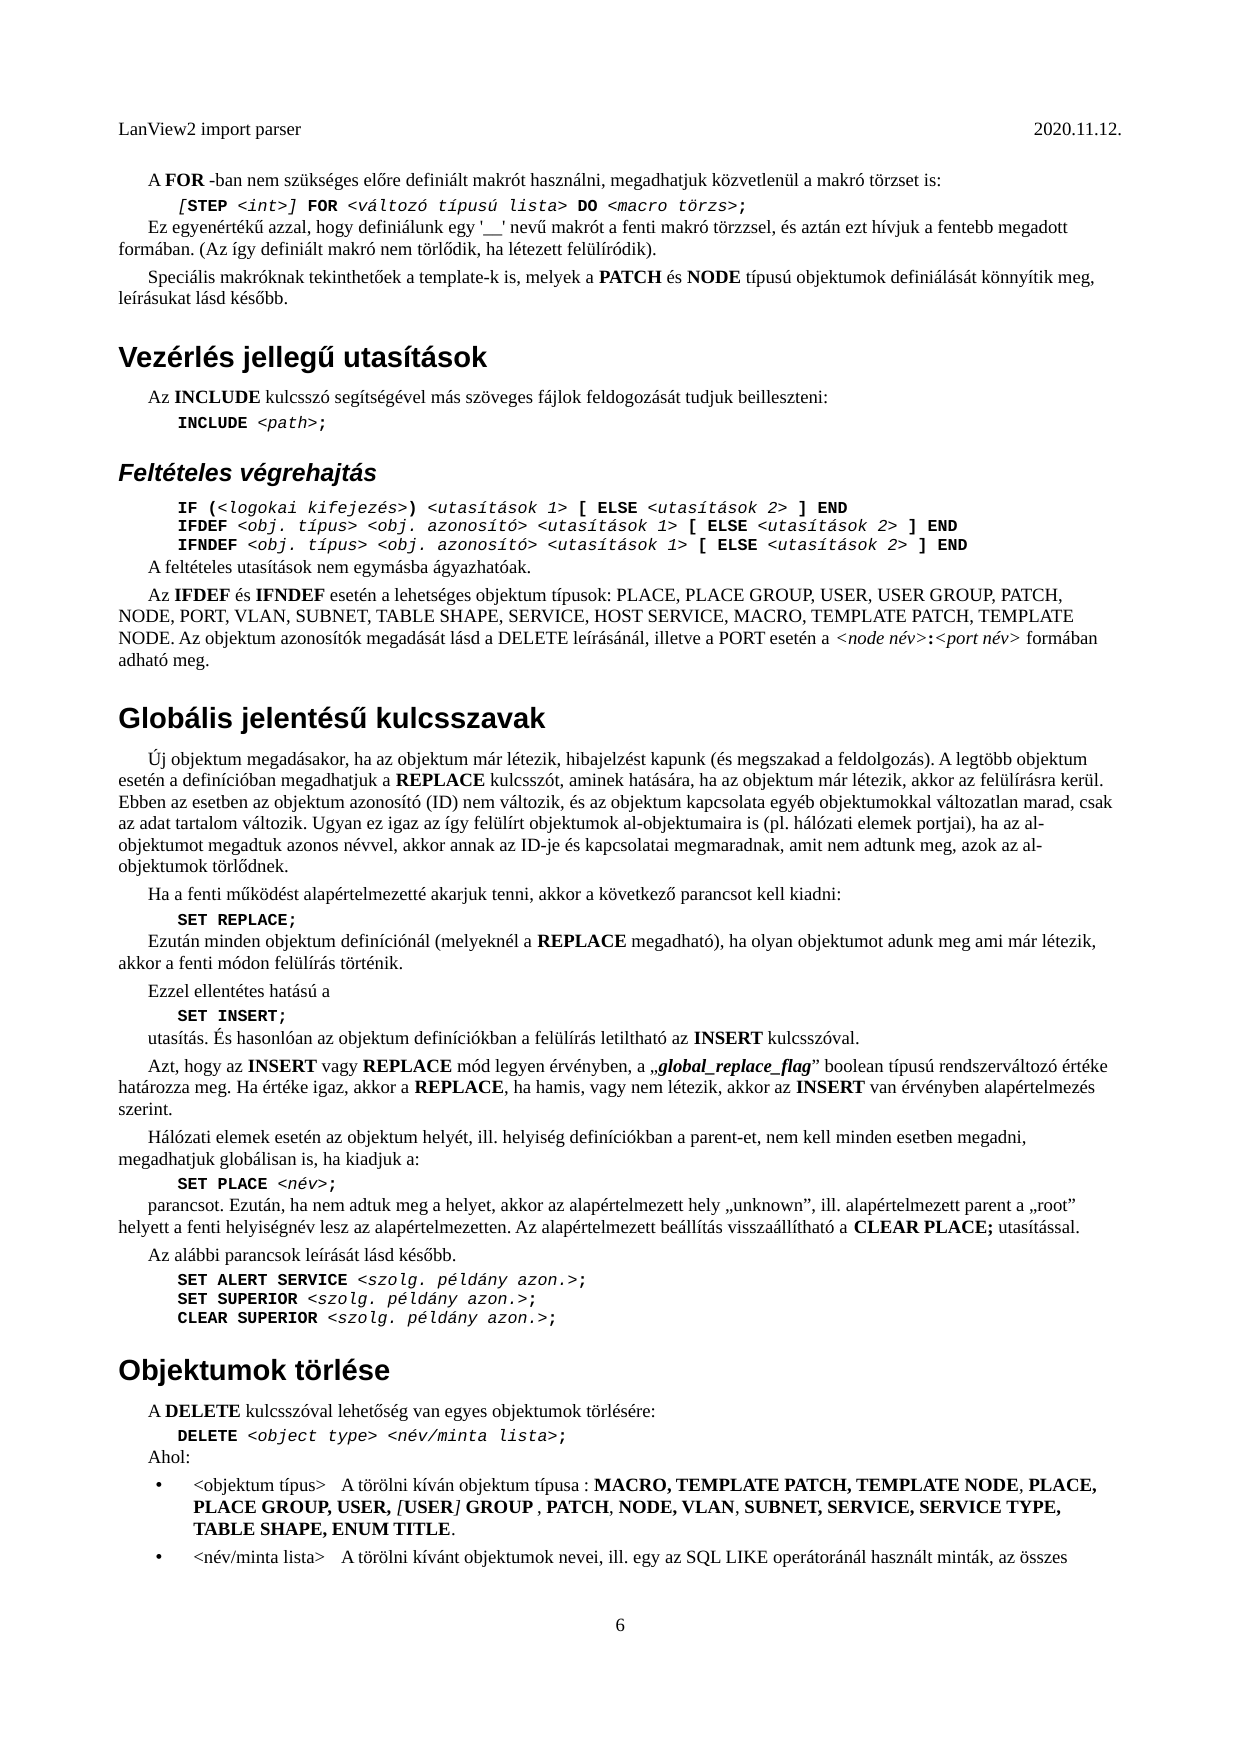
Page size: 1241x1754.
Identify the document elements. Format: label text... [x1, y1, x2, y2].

text Új objektum megadásakor, ha az objektum már létezik, hibajelzést kapunk (és megszakad a feldolgozás). A legtöbb objektum esetén a definícióban megadhatjuk a REPLACE kulcsszót, aminek hatására, ha az objektum már létezik, akkor az felülírásra kerül. Ebben az esetben az objektum azonosító (ID) nem változik, és az objektum kapcsolata egyéb objektumokkal változatlan marad, csak az adat tartalom változik. Ugyan ez igaz az így felülírt objektumok al-objektumaira is (pl. hálózati elemek portjai), ha az al-objektumot megadtuk azonos névvel, akkor annak az ID-je és kapcsolatai megmaradnak, amit nem adtunk meg, azok az al-objektumok törlődnek. [118, 747, 1122, 877]
text A feltételes utasítások nem egymásba ágyazhatóak. [118, 556, 1122, 577]
text IFDEF <obj. típus> <obj. azonosító> <utasítások 1> [ ELSE <utasítások 2> ] END [177, 518, 1122, 537]
text Ezután minden objektum definíciónál (melyeknél a REPLACE megadható), ha olyan objektumot adunk meg ami már létezik, akkor a fenti módon felülírás történik. [118, 930, 1122, 973]
text SET ALERT SERVICE <szolg. példány azon.>; [177, 1272, 1122, 1291]
text Ez egyenértékű azzal, hogy definiálunk egy '__' nevű makrót a fenti makró törzzsel, és aztán ezt hívjuk a fentebb megadott formában. (Az így definiált makró nem törlődik, ha létezett felülíródik). [118, 216, 1122, 259]
subtitle Globális jelentésű kulcsszavak [118, 701, 1122, 735]
subtitle Objektumok törlése [118, 1353, 1122, 1387]
subtitle Vezérlés jellegű utasítások [118, 340, 1122, 374]
text DELETE <object type> <név/minta lista>; [177, 1427, 1122, 1446]
list <név/minta lista> A törölni kívánt objektumok nevei, ill. egy az SQL LIKE operátoránál használt minták, az összes [156, 1546, 1122, 1567]
text A DELETE kulcsszóval lehetőség van egyes objektumok törlésére: [118, 1399, 1122, 1421]
text Az IFDEF és IFNDEF esetén a lehetséges objektum típusok: PLACE, PLACE GROUP, USER, USER GROUP, PATCH, NODE, PORT, VLAN, SUBNET, TABLE SHAPE, SERVICE, HOST SERVICE, MACRO, TEMPLATE PATCH, TEMPLATE NODE. Az objektum azonosítók megadását lásd a DELETE leírásánál, illetve a PORT esetén a <node név>:<port név> formában adható meg. [118, 584, 1122, 670]
text [STEP <int>] FOR <változó típusú lista> DO <macro törzs>; [177, 197, 1122, 216]
text Ezzel ellentétes hatású a [118, 980, 1122, 1001]
text A FOR -ban nem szükséges előre definiált makrót használni, megadhatjuk közvetlenül a makró törzset is: [118, 169, 1122, 191]
text Az alábbi parancsok leírását lásd később. [118, 1244, 1122, 1265]
text utasítás. És hasonlóan az objektum definíciókban a felülírás letiltható az INSERT kulcsszóval. [118, 1027, 1122, 1048]
text parancsot. Ezután, ha nem adtuk meg a helyet, akkor az alapértelmezett hely „unknown”, ill. alapértelmezett parent a „root” helyett a fenti helyiségnév lesz az alapértelmezetten. Az alapértelmezett beállítás visszaállítható a CLEAR PLACE; utasítással. [118, 1194, 1122, 1237]
text Ha a fenti működést alapértelmezetté akarjuk tenni, akkor a következő parancsot kell kiadni: [118, 883, 1122, 905]
text SET SUPERIOR <szolg. példány azon.>; [177, 1291, 1122, 1309]
text Ahol: [118, 1446, 1122, 1468]
text Azt, hogy az INSERT vagy REPLACE mód legyen érvényben, a „global_replace_flag” boolean típusú rendszerváltozó értéke határozza meg. Ha értéke igaz, akkor a REPLACE, ha hamis, vagy nem létezik, akkor az INSERT van érvényben alapértelmezés szerint. [118, 1055, 1122, 1119]
text SET PLACE <név>; [177, 1175, 1122, 1194]
text INCLUDE <path>; [177, 414, 1122, 433]
text CLEAR SUPERIOR <szolg. példány azon.>; [177, 1309, 1122, 1328]
list <objektum típus> A törölni kíván objektum típusa : MACRO, TEMPLATE PATCH, TEMPLATE NODE, PLACE, PLACE GROUP, USER, [USER] GROUP , PATCH, NODE, VLAN, SUBNET, SERVICE, SERVICE TYPE, TABLE SHAPE, ENUM TITLE. [156, 1474, 1122, 1539]
text SET INSERT; [177, 1008, 1122, 1027]
subtitle Feltételes végrehajtás [118, 458, 1122, 487]
text Hálózati elemek esetén az objektum helyét, ill. helyiség definíciókban a parent-et, nem kell minden esetben megadni, megadhatjuk globálisan is, ha kiadjuk a: [118, 1126, 1122, 1169]
text IFNDEF <obj. típus> <obj. azonosító> <utasítások 1> [ ELSE <utasítások 2> ] END [177, 537, 1122, 556]
text SET REPLACE; [177, 911, 1122, 930]
text Az INCLUDE kulcsszó segítségével más szöveges fájlok feldogozását tudjuk beilleszteni: [118, 386, 1122, 408]
text IF (<logokai kifejezés>) <utasítások 1> [ ELSE <utasítások 2> ] END [177, 499, 1122, 518]
text Speciális makróknak tekinthetőek a template-k is, melyek a PATCH és NODE típusú objektumok definiálását könnyítik meg, leírásukat lásd később. [118, 266, 1122, 309]
